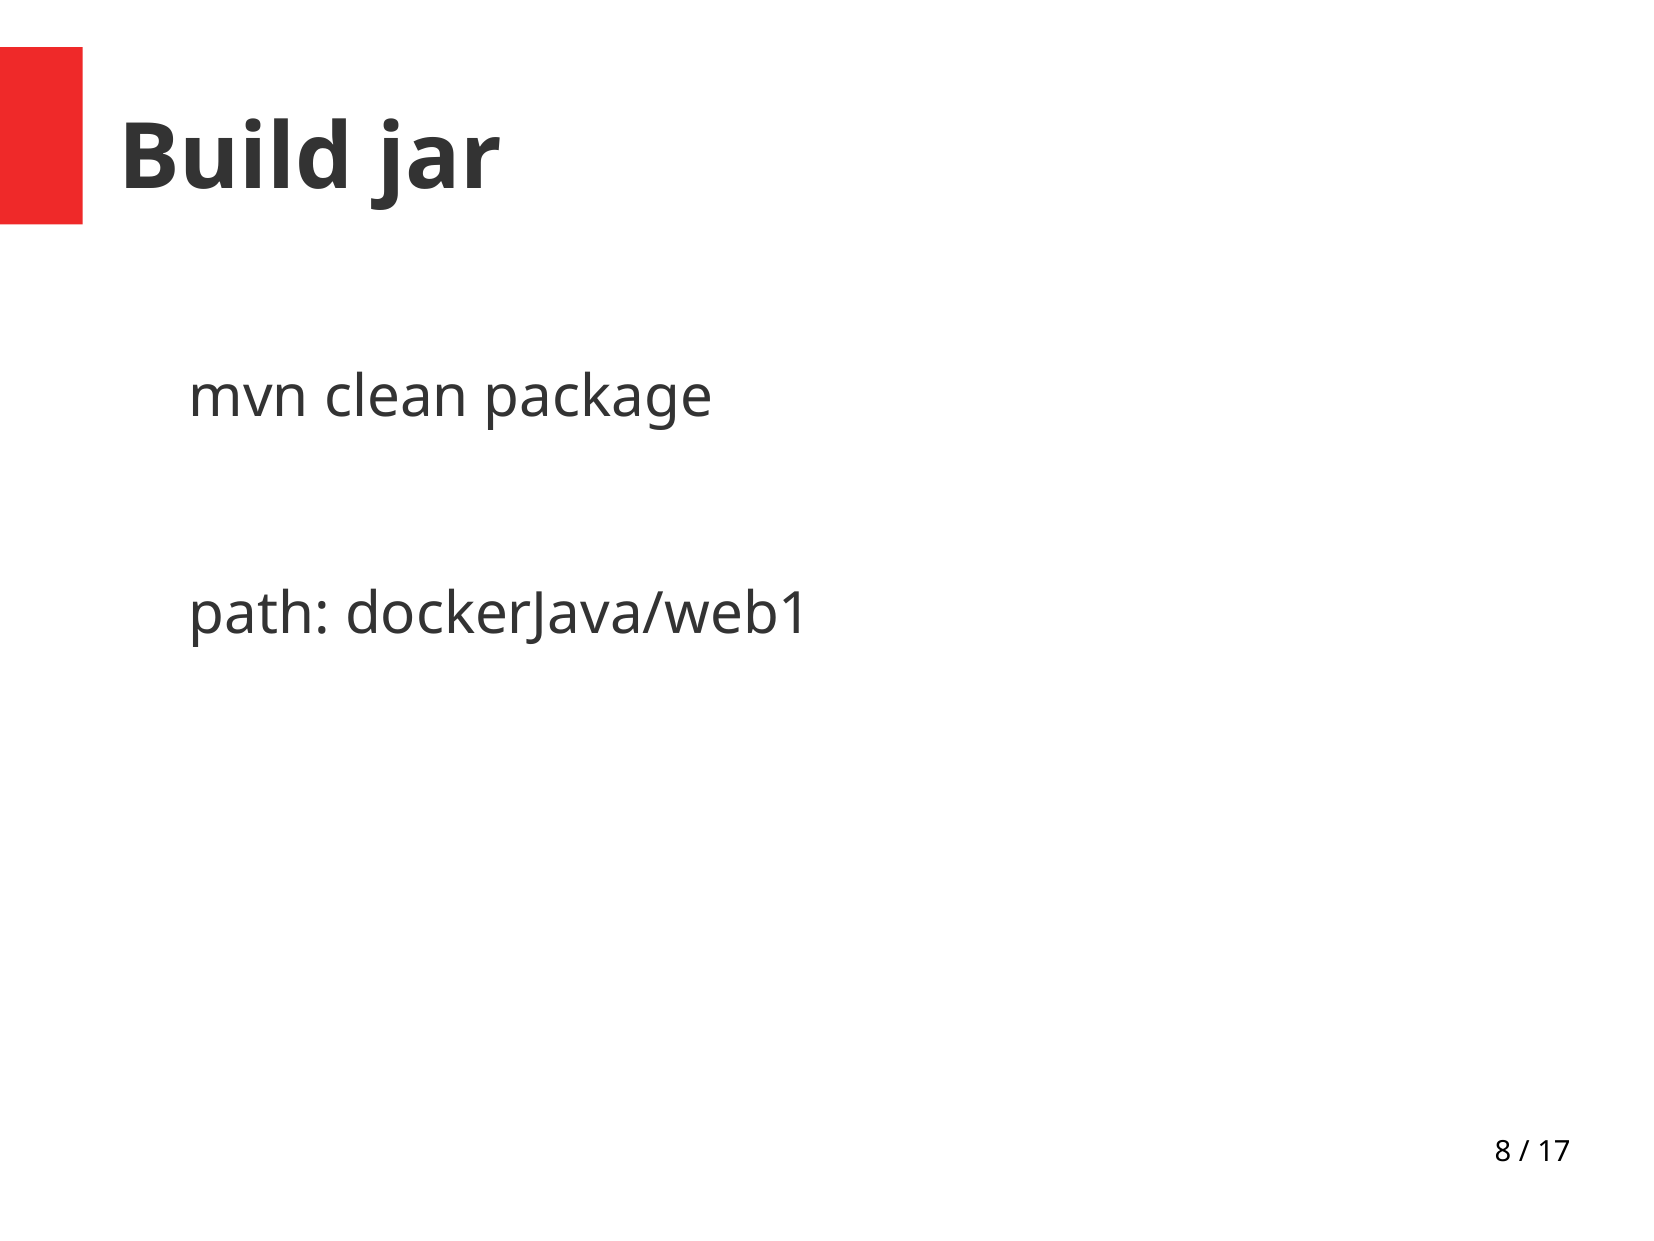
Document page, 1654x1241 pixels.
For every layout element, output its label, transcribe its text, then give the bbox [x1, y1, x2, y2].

list mvn clean package path: dockerJava/web1 [118, 354, 1536, 1074]
title Build jar [118, 49, 1571, 257]
